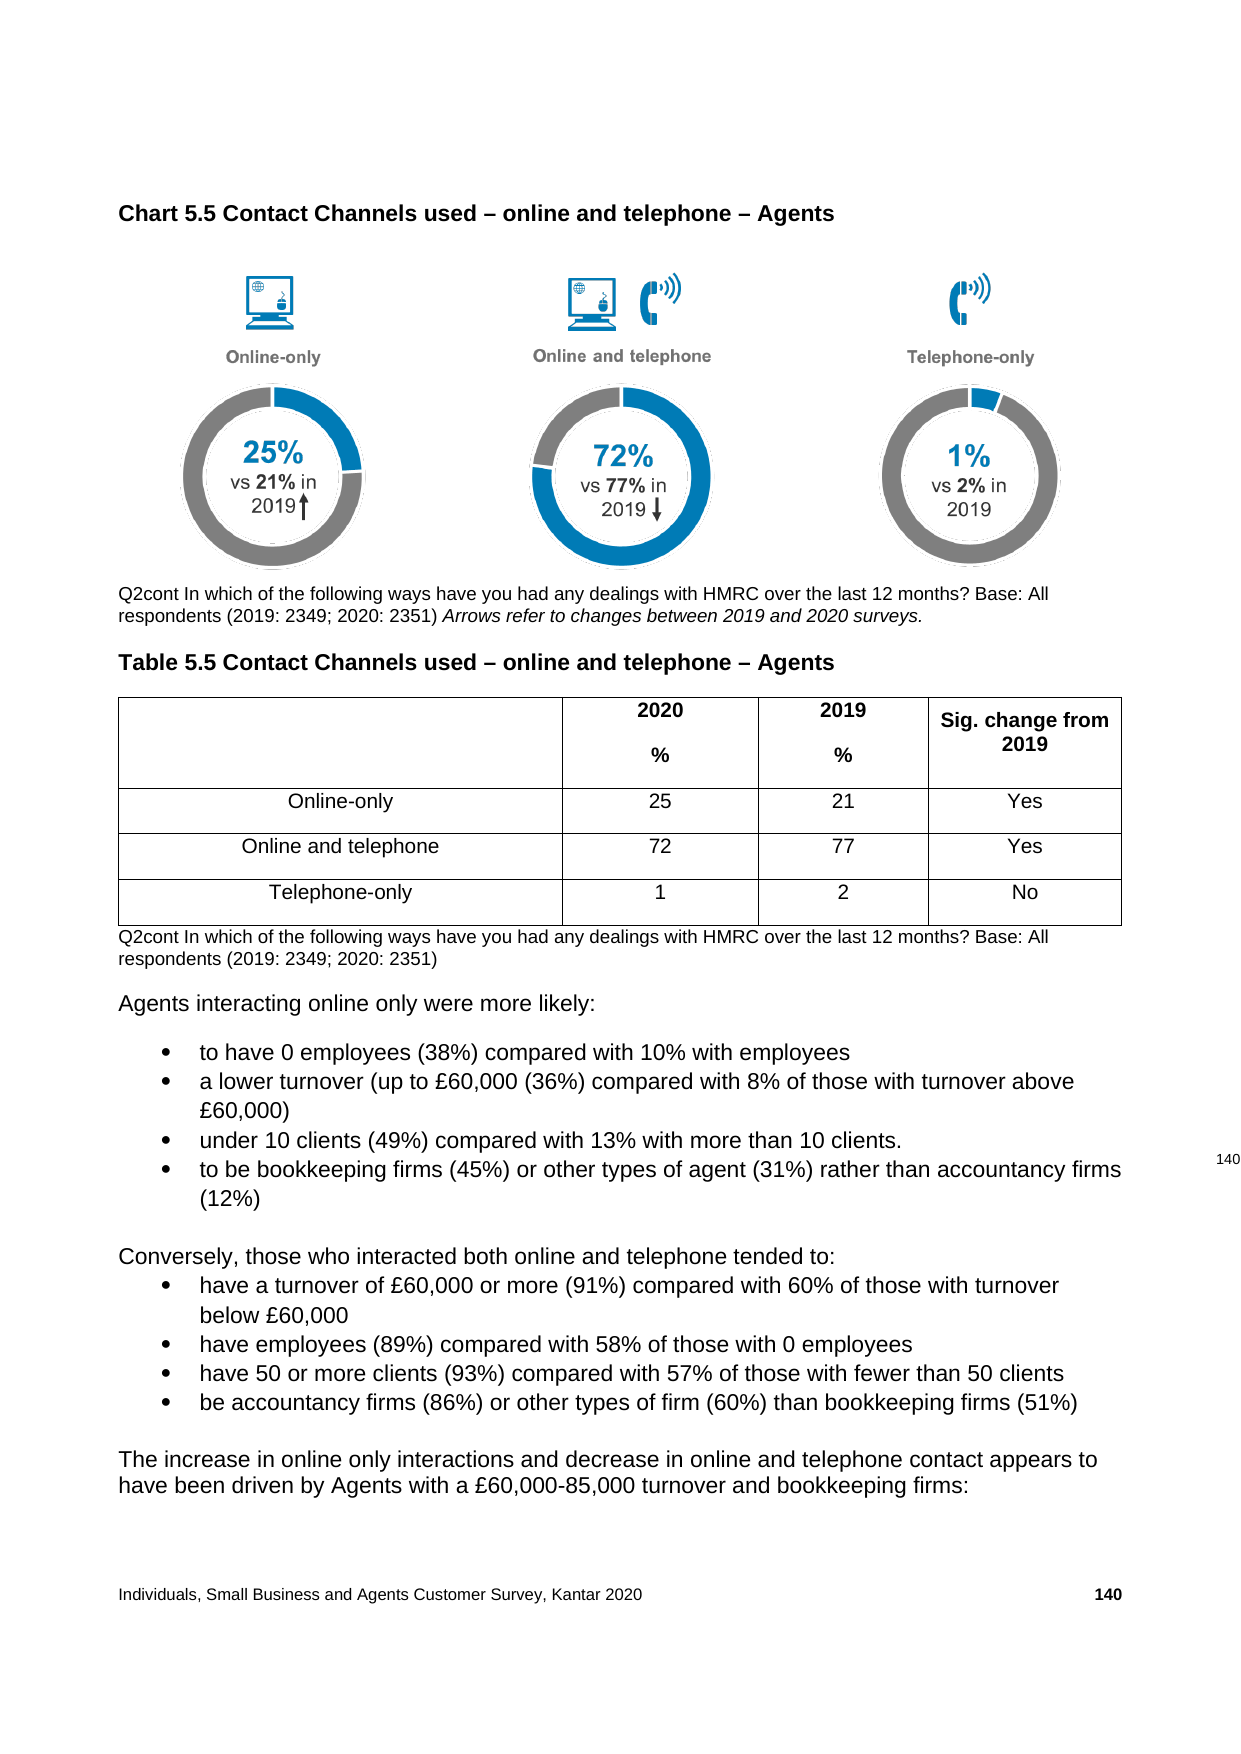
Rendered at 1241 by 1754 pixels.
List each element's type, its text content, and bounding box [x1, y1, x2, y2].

list have a turnover of £60,000 or more (91%) compared with 60% of those with turnover below £60,000 [162, 1271, 1122, 1329]
table_header [119, 698, 562, 787]
table_cell Telephone-only [119, 880, 562, 925]
list be accountancy firms (86%) or other types of firm (60%) than bookkeeping firms (51%) [162, 1387, 1122, 1416]
table_cell No [929, 880, 1121, 925]
list Agents interacting online only were more likely: [118, 990, 1122, 1016]
list have 50 or more clients (93%) compared with 57% of those with fewer than 50 clients [162, 1358, 1122, 1387]
table_cell Online-only [119, 789, 562, 833]
list Q2cont In which of the following ways have you had any dealings with HMRC over the last 12 months? Base: All respondents (2019: 2349; 2020: 2351) [118, 926, 1122, 969]
list The increase in online only interactions and decrease in online and telephone contact appears to have been driven by Agents with a £60,000-85,000 turnover and bookkeeping firms: [118, 1446, 1122, 1498]
list to have 0 employees (38%) compared with 10% with employees [162, 1037, 1122, 1066]
table_cell 2 [759, 880, 928, 925]
table_header Sig. change from 2019 [929, 698, 1121, 787]
table_cell 77 [759, 834, 928, 879]
table_header 2020 % [563, 698, 758, 787]
list a lower turnover (up to £60,000 (36%) compared with 8% of those with turnover above £60,000) [162, 1066, 1122, 1125]
table_cell Online and telephone [119, 834, 562, 879]
text Chart 5.5 Contact Channels used – online and telephone – Agents [118, 198, 1122, 227]
table_cell Yes [929, 834, 1121, 879]
table_cell 72 [563, 834, 758, 879]
table_header 2019 % [759, 698, 928, 787]
list Q2cont In which of the following ways have you had any dealings with HMRC over the last 12 months? Base: All respondents (2019: 2349; 2020: 2351) Arrows refer to changes between 2019 and 2020 surveys. [118, 227, 1122, 626]
text Table 5.5 Contact Channels used – online and telephone – Agents [118, 647, 1122, 676]
table_cell 21 [759, 789, 928, 833]
list to be bookkeeping firms (45%) or other types of agent (31%) rather than accountancy firms (12%) [162, 1154, 1122, 1212]
table_cell 1 [563, 880, 758, 925]
list under 10 clients (49%) compared with 13% with more than 10 clients. [162, 1125, 1122, 1154]
list have employees (89%) compared with 58% of those with 0 employees [162, 1329, 1122, 1358]
text Conversely, those who interacted both online and telephone tended to: [118, 1241, 1122, 1271]
table_cell 25 [563, 789, 758, 833]
table_cell Yes [929, 789, 1121, 833]
